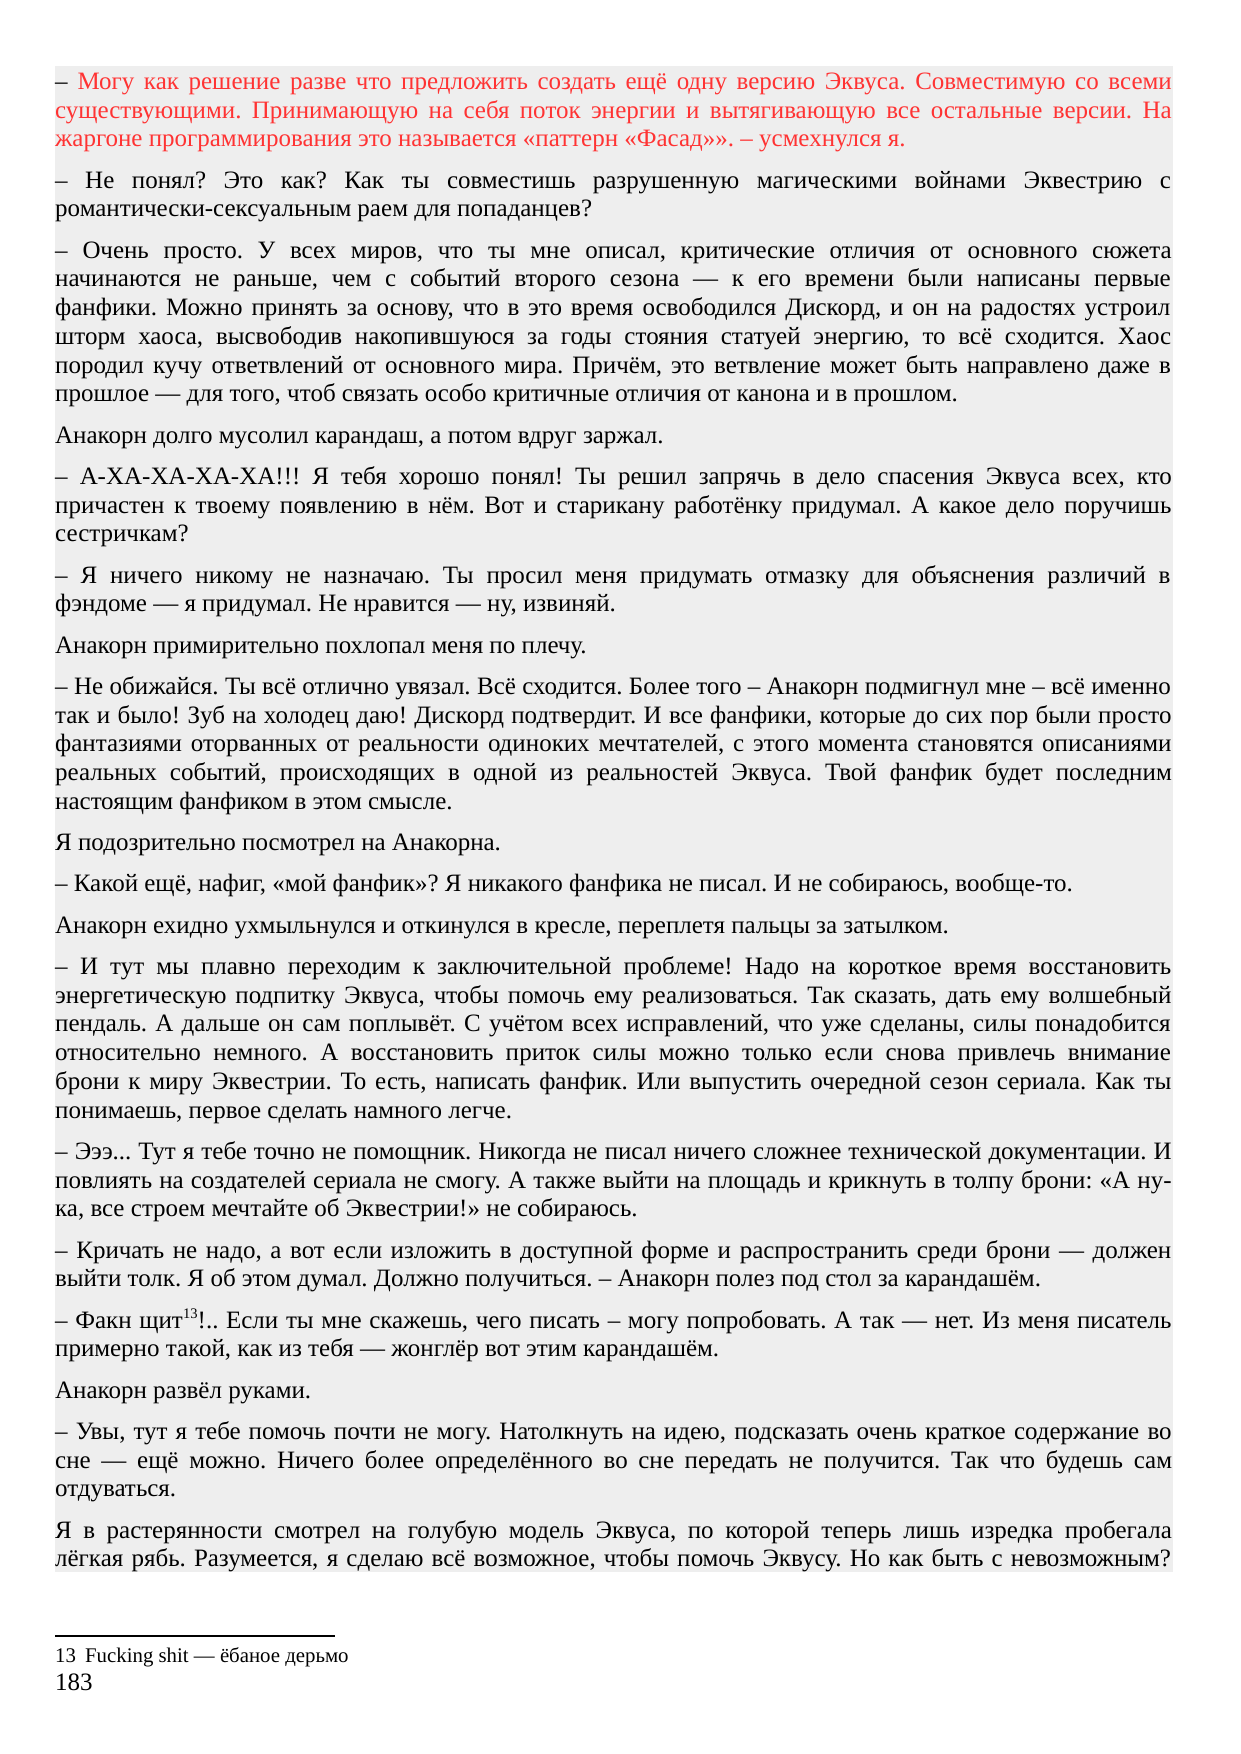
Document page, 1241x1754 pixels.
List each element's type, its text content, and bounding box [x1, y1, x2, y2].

text Я в растерянности смотрел на голубую модель Эквуса, по которой теперь лишь изредка пробегала лёгкая рябь. Разумеется, я сделаю всё возможное, чтобы помочь Эквусу. Но как быть с невозможным? [55, 1515, 1173, 1572]
text – Могу как решение разве что предложить создать ещё одну версию Эквуса. Совместимую со всеми существующими. Принимающую на себя поток энергии и вытягивающую все остальные версии. На жаргоне программирования это называется «паттерн «Фасад»». – усмехнулся я. [55, 66, 1173, 152]
text Анакорн развёл руками. [55, 1375, 1173, 1403]
text – И тут мы плавно переходим к заключительной проблеме! Надо на короткое время восстановить энергетическую подпитку Эквуса, чтобы помочь ему реализоваться. Так сказать, дать ему волшебный пендаль. А дальше он сам поплывёт. С учётом всех исправлений, что уже сделаны, силы понадобится относительно немного. А восстановить приток силы можно только если снова привлечь внимание брони к миру Эквестрии. То есть, написать фанфик. Или выпустить очередной сезон сериала. Как ты понимаешь, первое сделать намного легче. [55, 951, 1173, 1123]
text – Я ничего никому не назначаю. Ты просил меня придумать отмазку для объяснения различий в фэндоме — я придумал. Не нравится — ну, извиняй. [55, 560, 1173, 617]
text – Не обижайся. Ты всё отлично увязал. Всё сходится. Более того – Анакорн подмигнул мне – всё именно так и было! Зуб на холодец даю! Дискорд подтвердит. И все фанфики, которые до сих пор были просто фантазиями оторванных от реальности одиноких мечтателей, с этого момента становятся описаниями реальных событий, происходящих в одной из реальностей Эквуса. Твой фанфик будет последним настоящим фанфиком в этом смысле. [55, 671, 1173, 815]
text – Какой ещё, нафиг, «мой фанфик»? Я никакого фанфика не писал. И не собираюсь, вообще-то. [55, 868, 1173, 897]
text Анакорн ехидно ухмыльнулся и откинулся в кресле, переплетя пальцы за затылком. [55, 910, 1173, 938]
text Fucking shit — ёбаное дерьмо [55, 1642, 1173, 1667]
text – Эээ... Тут я тебе точно не помощник. Никогда не писал ничего сложнее технической документации. И повлиять на создателей сериала не смогу. А также выйти на площадь и крикнуть в толпу брони: «А ну-ка, все строем мечтайте об Эквестрии!» не собираюсь. [55, 1136, 1173, 1222]
text – Факн щит!.. Если ты мне скажешь, чего писать – могу попробовать. А так — нет. Из меня писатель примерно такой, как из тебя — жонглёр вот этим карандашём. [55, 1305, 1173, 1362]
text – А-ХА-ХА-ХА-ХА!!! Я тебя хорошо понял! Ты решил запрячь в дело спасения Эквуса всех, кто причастен к твоему появлению в нём. Вот и старикану работёнку придумал. А какое дело поручишь сестричкам? [55, 461, 1173, 547]
text Я подозрительно посмотрел на Анакорна. [55, 827, 1173, 856]
text – Очень просто. У всех миров, что ты мне описал, критические отличия от основного сюжета начинаются не раньше, чем с событий второго сезона — к его времени были написаны первые фанфики. Можно принять за основу, что в это время освободился Дискорд, и он на радостях устроил шторм хаоса, высвободив накопившуюся за годы стояния статуей энергию, то всё сходится. Хаос породил кучу ответвлений от основного мира. Причём, это ветвление может быть направлено даже в прошлое — для того, чтоб связать особо критичные отличия от канона и в прошлом. [55, 235, 1173, 407]
text – Не понял? Это как? Как ты совместишь разрушенную магическими войнами Эквестрию с романтически-сексуальным раем для попаданцев? [55, 165, 1173, 222]
text Анакорн примирительно похлопал меня по плечу. [55, 630, 1173, 658]
text – Увы, тут я тебе помочь почти не могу. Натолкнуть на идею, подсказать очень краткое содержание во сне — ещё можно. Ничего более определённого во сне передать не получится. Так что будешь сам отдуваться. [55, 1416, 1173, 1502]
text Анакорн долго мусолил карандаш, а потом вдруг заржал. [55, 420, 1173, 448]
text – Кричать не надо, а вот если изложить в доступной форме и распространить среди брони — должен выйти толк. Я об этом думал. Должно получиться. – Анакорн полез под стол за карандашём. [55, 1235, 1173, 1292]
